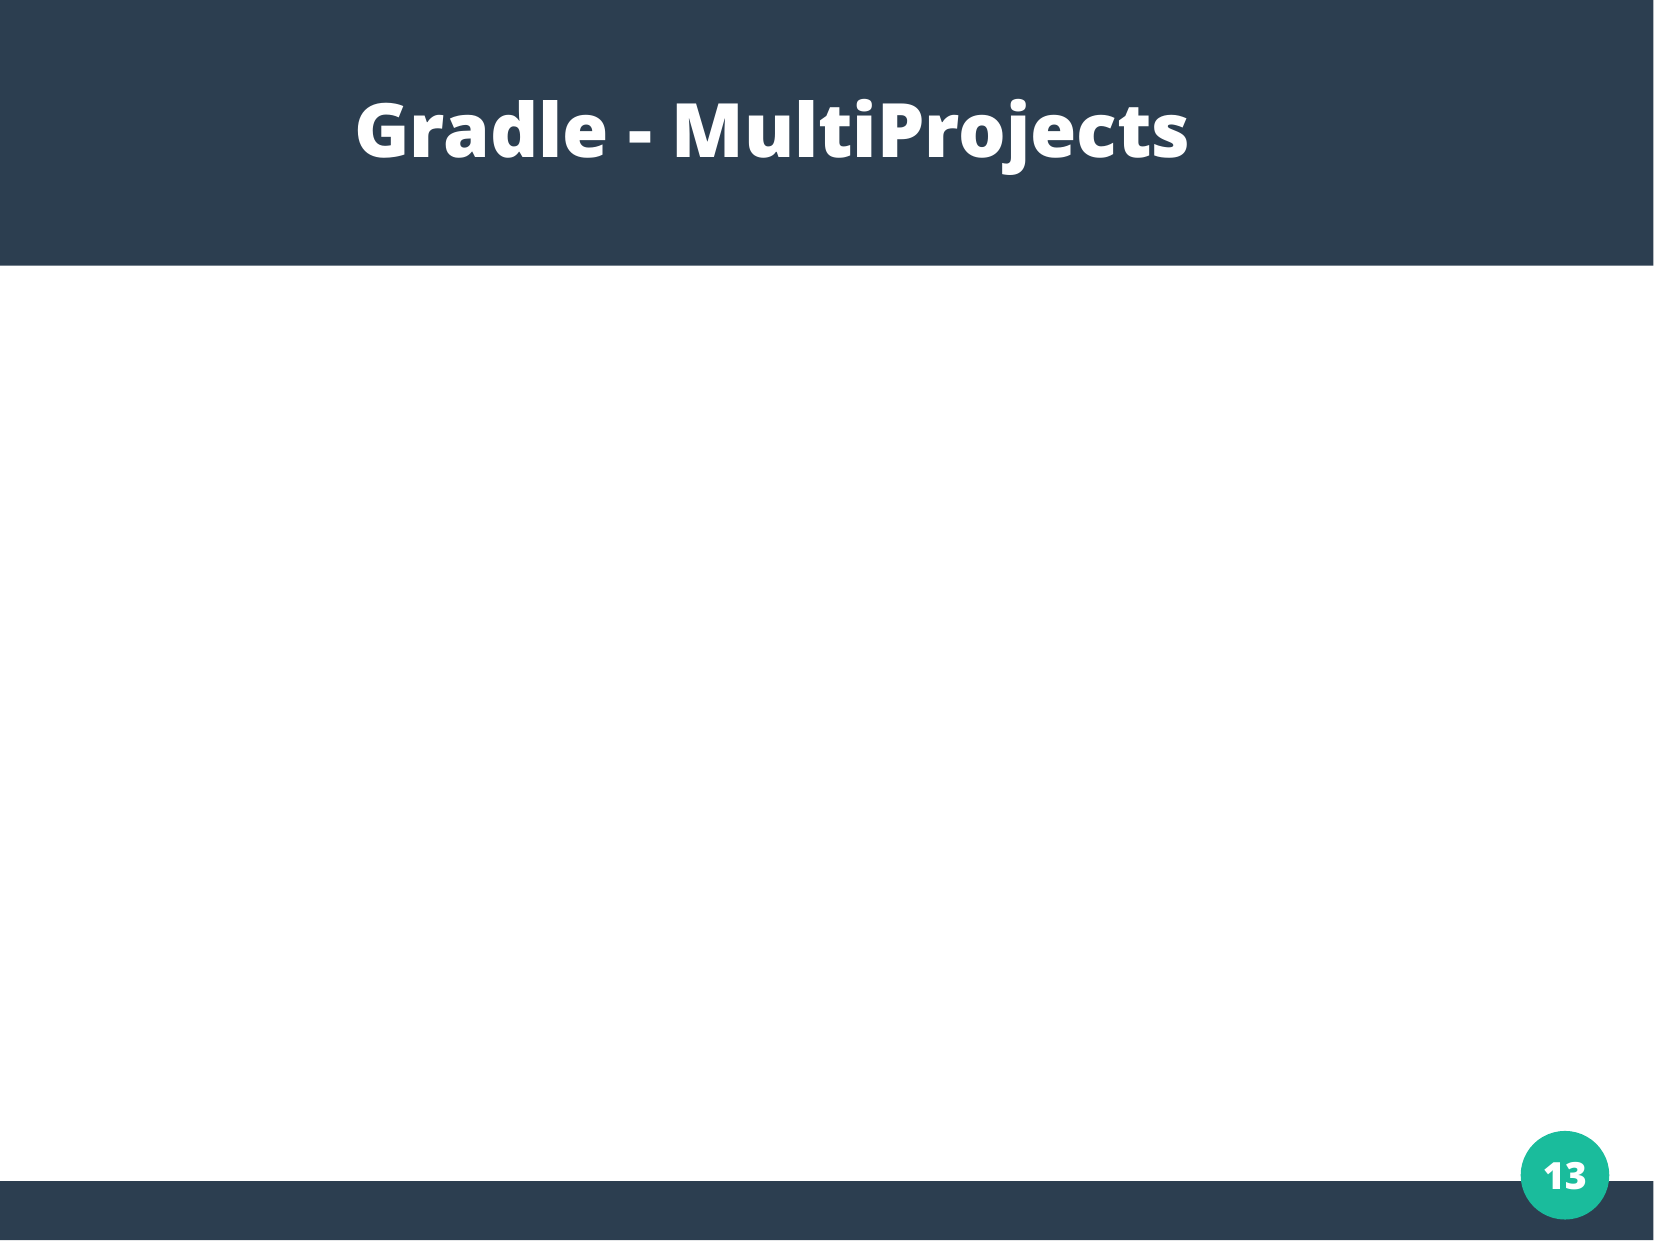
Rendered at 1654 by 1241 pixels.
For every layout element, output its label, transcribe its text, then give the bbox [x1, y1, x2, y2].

title Gradle - MultiProjects [59, 49, 1595, 207]
